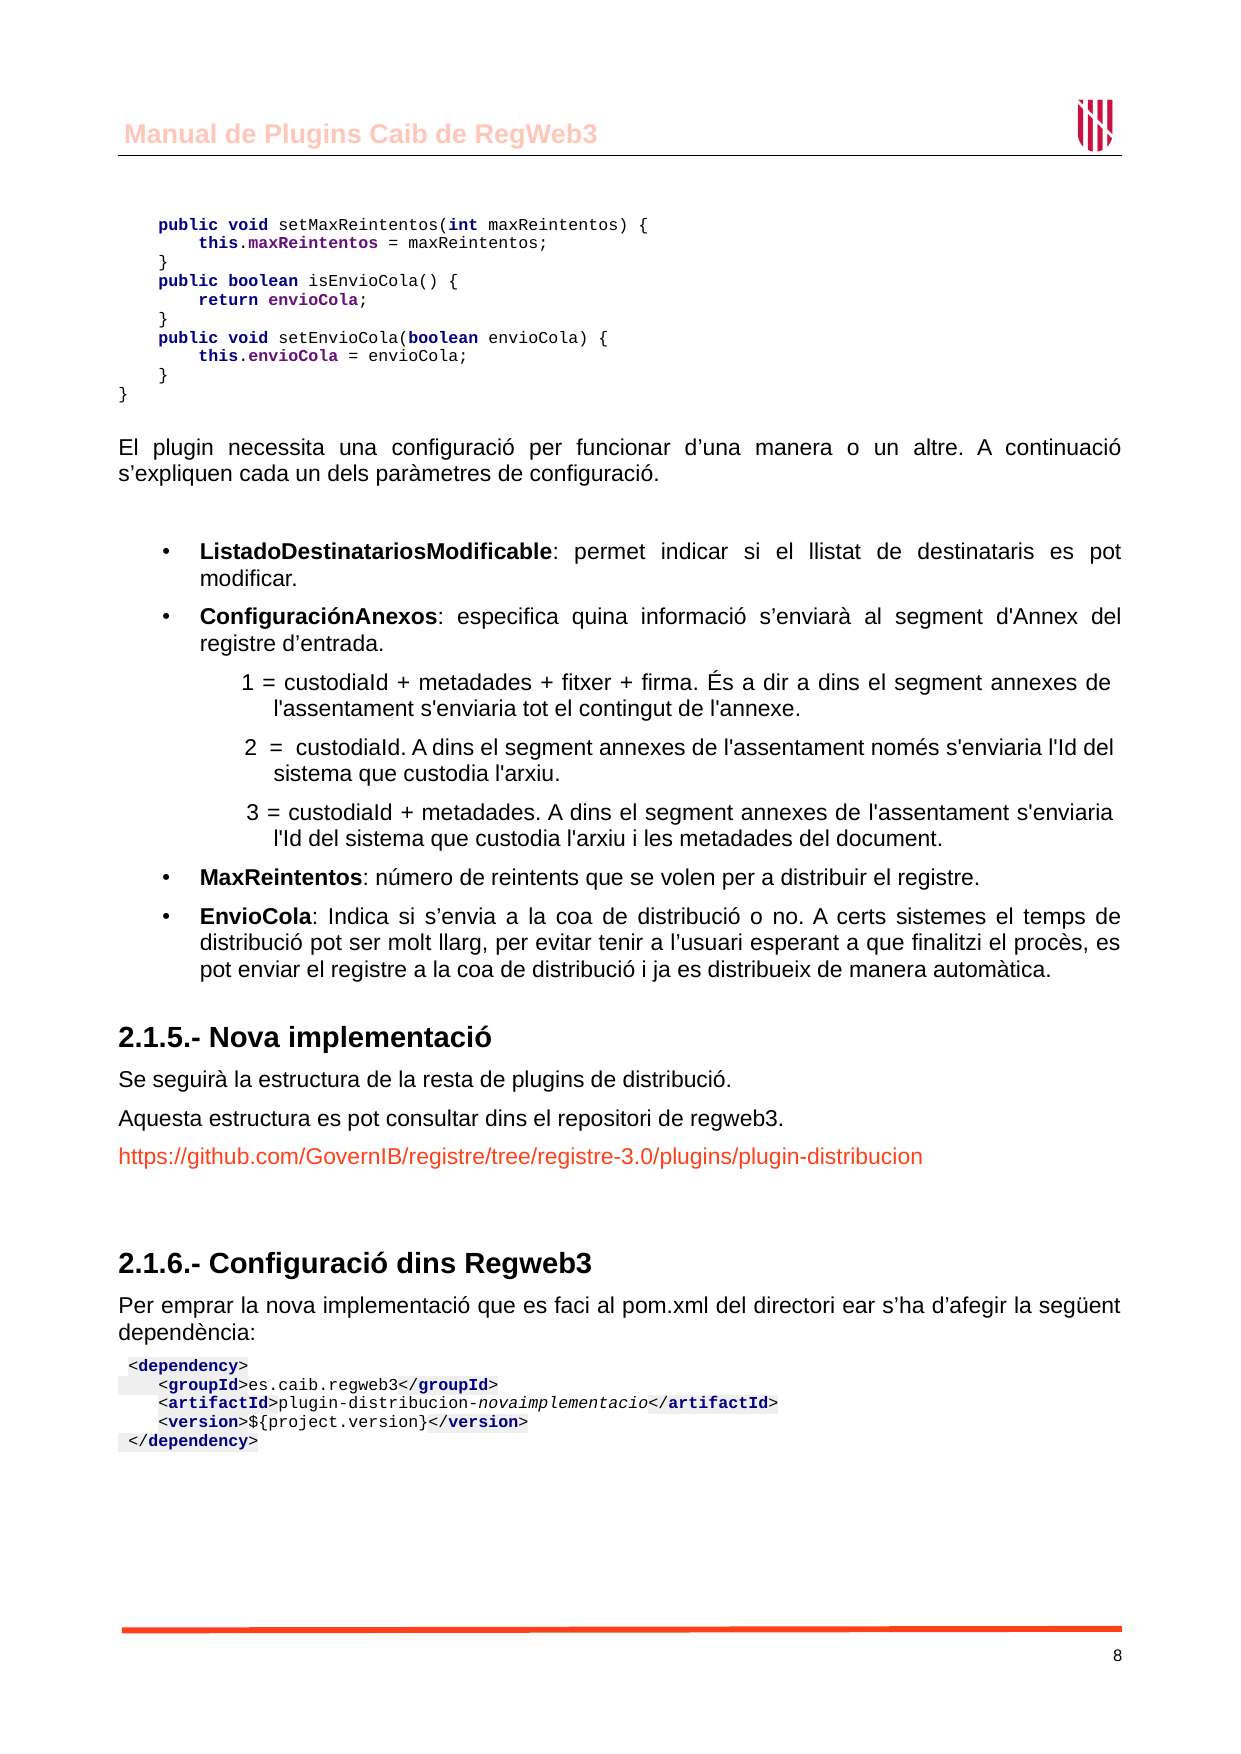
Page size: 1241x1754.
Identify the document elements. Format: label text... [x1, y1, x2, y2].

subtitle Configuració dins Regweb3 [118, 1246, 1122, 1279]
text Aquesta estructura es pot consultar dins el repositori de regweb3. [118, 1104, 1122, 1131]
text public void setEnvioCola(boolean envioCola) { [118, 329, 1122, 348]
text El plugin necessita una configuració per funcionar d’una manera o un altre. A continuació s’expliquen cada un dels paràmetres de configuració. [118, 434, 1122, 487]
list 2 = custodiaId. A dins el segment annexes de l'assentament només s'enviaria l'Id del sistema que custodia l'arxiu. [162, 734, 1122, 786]
text <artifactId>plugin-distribucion-novaimplementacio</artifactId> [118, 1395, 1122, 1414]
text this.envioCola = envioCola; [118, 348, 1122, 367]
picture [1075, 97, 1115, 153]
text Per emprar la nova implementació que es faci al pom.xml del directori ear s’ha d’afegir la següent dependència: [118, 1292, 1122, 1345]
text <version>${project.version}</version> [118, 1414, 1122, 1433]
text this.maxReintentos = maxReintentos; [118, 235, 1122, 254]
text } [118, 386, 1122, 404]
text public void setMaxReintentos(int maxReintentos) { [118, 216, 1122, 235]
text <groupId>es.caib.regweb3</groupId> [118, 1376, 1122, 1395]
text <dependency> [118, 1357, 1122, 1376]
text } [118, 254, 1122, 273]
text } [118, 310, 1122, 329]
text return envioCola; [118, 291, 1122, 310]
list 1 = custodiaId + metadades + fitxer + firma. És a dir a dins el segment annexes de l'assentament s'enviaria tot el contingut de l'annexe. [162, 668, 1122, 721]
list EnvioCola: Indica si s’envia a la coa de distribució o no. A certs sistemes el temps de distribució pot ser molt llarg, per evitar tenir a l’usuari esperant a que finalitzi el procès, es pot enviar el registre a la coa de distribució i ja es distribueix de manera automàtica. [162, 903, 1122, 982]
text </dependency> [118, 1433, 1122, 1452]
subtitle Nova implementació [118, 1019, 1122, 1053]
text https://github.com/GovernIB/registre/tree/registre-3.0/plugins/plugin-distribucion [118, 1143, 1122, 1170]
list 3 = custodiaId + metadades. A dins el segment annexes de l'assentament s'enviaria l'Id del sistema que custodia l'arxiu i les metadades del document. [162, 799, 1122, 852]
text public boolean isEnvioCola() { [118, 273, 1122, 291]
list ListadoDestinatariosModificable: permet indicar si el llistat de destinataris es pot modificar. [162, 538, 1122, 591]
list ConfiguraciónAnexos: especifica quina informació s’enviarà al segment d'Annex del registre d’entrada. [162, 603, 1122, 656]
text Se seguirà la estructura de la resta de plugins de distribució. [118, 1066, 1122, 1092]
text } [118, 367, 1122, 386]
list MaxReintentos: número de reintents que se volen per a distribuir el registre. [162, 864, 1122, 891]
